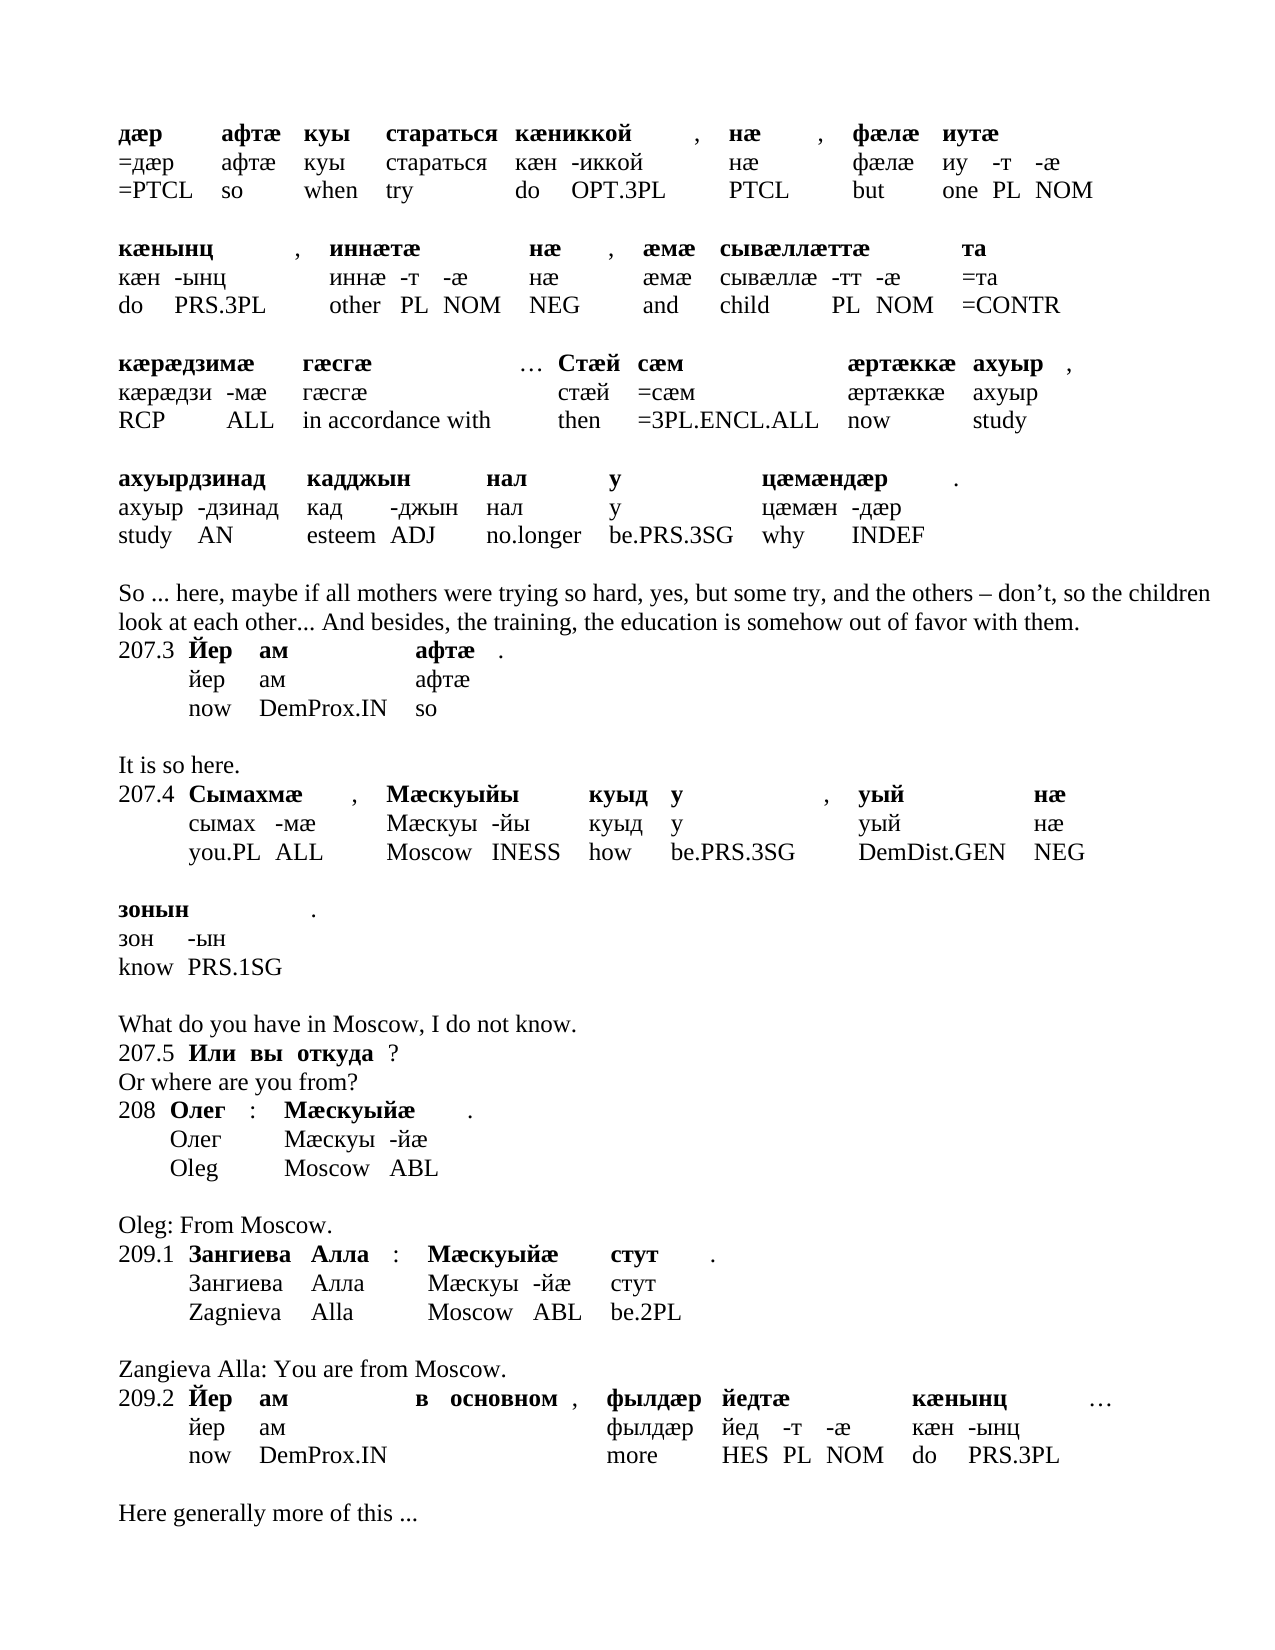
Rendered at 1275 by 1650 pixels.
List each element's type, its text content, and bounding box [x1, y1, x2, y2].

text -т [783, 1412, 812, 1441]
text Олег [169, 1124, 221, 1153]
text be.PRS.3SG [671, 837, 796, 866]
text PL [992, 176, 1021, 204]
text Или [188, 1038, 236, 1067]
text Мæскуы [427, 1268, 519, 1297]
text NEG [529, 291, 580, 319]
text know [118, 952, 174, 981]
text афтæ [415, 664, 470, 693]
text нæ [729, 118, 804, 147]
text ам [259, 636, 401, 664]
text афтæ [221, 118, 290, 147]
text Oleg [169, 1153, 221, 1182]
text зонын [118, 894, 297, 923]
text Йер [188, 1383, 245, 1412]
text do [515, 176, 557, 204]
text then [558, 406, 610, 434]
text нал [486, 463, 595, 492]
text в [415, 1383, 436, 1412]
text PRS.1SG [187, 952, 283, 981]
text =CONTR [962, 291, 1061, 319]
text no.longer [486, 521, 581, 549]
text -мæ [226, 377, 275, 406]
text one [942, 176, 978, 204]
text , [1066, 348, 1087, 377]
text DemProx.IN [259, 1441, 387, 1469]
text Мæскуы [284, 1124, 375, 1153]
text =та [962, 262, 1061, 291]
text PL [783, 1441, 812, 1469]
text сымах [188, 808, 261, 837]
text 209.1 [118, 1239, 174, 1268]
text -ын [187, 923, 283, 952]
text , [694, 118, 715, 147]
text =сæм [637, 377, 820, 406]
text do [118, 291, 160, 319]
text нæ [529, 262, 580, 291]
text нæ [729, 147, 790, 176]
text откуда [297, 1038, 374, 1067]
text OPT.3PL [571, 176, 666, 204]
text PL [831, 291, 862, 319]
text Moscow [386, 837, 478, 866]
text 207.5 [118, 1038, 174, 1067]
text =дæр [118, 147, 193, 176]
text Oleg: From Moscow. [118, 1211, 1249, 1239]
text стут [610, 1268, 682, 1297]
text кæн [912, 1412, 954, 1441]
text . [498, 636, 519, 664]
text кæрæдзи [118, 377, 212, 406]
text 207.3 [118, 636, 174, 664]
text , [351, 779, 372, 808]
text now [188, 693, 231, 722]
text other [329, 291, 386, 319]
text ахуыр [118, 492, 184, 521]
text so [415, 693, 470, 722]
text Мæскуы [386, 808, 478, 837]
text =3PL.ENCL.ALL [637, 406, 820, 434]
text esteem [307, 521, 376, 549]
text зон [118, 923, 174, 952]
text , [823, 779, 844, 808]
text INDEF [851, 521, 925, 549]
text -йы [491, 808, 561, 837]
text ADJ [390, 521, 458, 549]
text It is so here. [118, 751, 1249, 779]
text how [589, 837, 643, 866]
text AN [197, 521, 279, 549]
text сывæллæ [719, 262, 818, 291]
text PL [400, 291, 429, 319]
text æмæ [643, 262, 692, 291]
text . [467, 1096, 488, 1124]
text Мæскуыйæ [427, 1239, 597, 1268]
text PRS.3PL [968, 1441, 1060, 1469]
text , [817, 118, 838, 147]
text , [294, 233, 315, 262]
text … [1088, 1383, 1113, 1412]
text куыд [589, 779, 657, 808]
text Zangieva Alla: You are from Moscow. [118, 1354, 1249, 1383]
text афтæ [415, 636, 484, 664]
text -дзинад [197, 492, 279, 521]
text Мæскуыйы [386, 779, 575, 808]
text Зангиева [188, 1268, 283, 1297]
text try [386, 176, 487, 204]
text кæн [515, 147, 557, 176]
text кæнынц [118, 233, 281, 262]
text кадджын [307, 463, 472, 492]
text нæ [529, 233, 594, 262]
text more [606, 1441, 694, 1469]
text RCP [118, 406, 212, 434]
text HES [722, 1441, 769, 1469]
text Алла [311, 1239, 379, 1268]
text be.PRS.3SG [609, 521, 734, 549]
text фылдæр [606, 1412, 694, 1441]
text ахуыр [973, 377, 1038, 406]
text Мæскуыйæ [284, 1096, 453, 1124]
text you.PL [188, 837, 261, 866]
text … [519, 348, 544, 377]
text æмæ [643, 233, 706, 262]
text нал [486, 492, 581, 521]
text фылдæр [606, 1383, 708, 1412]
text What do you have in Moscow, I do not know. [118, 1009, 1249, 1038]
text Йер [188, 636, 245, 664]
text PTCL [729, 176, 790, 204]
text куыд [589, 808, 643, 837]
text Moscow [284, 1153, 375, 1182]
text Alla [311, 1297, 365, 1326]
text ALL [226, 406, 275, 434]
text гæсгæ [302, 348, 505, 377]
text кæнынц [912, 1383, 1074, 1412]
text ахуыр [973, 348, 1052, 377]
text Or where are you from? [118, 1067, 1249, 1096]
text сывæллæттæ [719, 233, 948, 262]
text Олег [169, 1096, 235, 1124]
text NOM [443, 291, 501, 319]
text so [221, 176, 276, 204]
text -т [400, 262, 429, 291]
text ALL [275, 837, 324, 866]
text ABL [533, 1297, 583, 1326]
text иу [942, 147, 978, 176]
text -тт [831, 262, 862, 291]
text стут [610, 1239, 696, 1268]
text цæмæндæр [762, 463, 939, 492]
text Zagnieva [188, 1297, 283, 1326]
text PRS.3PL [174, 291, 267, 319]
text гæсгæ [302, 377, 491, 406]
text -йæ [533, 1268, 583, 1297]
text NOM [1035, 176, 1093, 204]
text , [572, 1383, 593, 1412]
text -æ [1035, 147, 1093, 176]
text иннæ [329, 262, 386, 291]
text . [310, 894, 331, 923]
text now [847, 406, 945, 434]
text кæн [118, 262, 160, 291]
text Here generally more of this ... [118, 1498, 1249, 1527]
text -ынц [968, 1412, 1060, 1441]
text та [962, 233, 1074, 262]
text уый [858, 808, 1006, 837]
text NOM [826, 1441, 884, 1469]
text Зангиева [188, 1239, 297, 1268]
text ам [259, 1412, 387, 1441]
text Алла [311, 1268, 365, 1297]
text : [249, 1096, 270, 1124]
text DemProx.IN [259, 693, 387, 722]
text Стæй [558, 348, 624, 377]
text основном [450, 1383, 558, 1412]
text DemDist.GEN [858, 837, 1006, 866]
text -æ [826, 1412, 884, 1441]
text now [188, 1441, 231, 1469]
text -джын [390, 492, 458, 521]
text -æ [443, 262, 501, 291]
text NOM [876, 291, 934, 319]
text -мæ [275, 808, 324, 837]
text ахуырдзинад [118, 463, 293, 492]
text , [608, 233, 629, 262]
text нæ [1034, 808, 1085, 837]
text стæй [558, 377, 610, 406]
text Сымахмæ [188, 779, 338, 808]
text -йæ [389, 1124, 439, 1153]
text when [304, 176, 358, 204]
text ам [259, 664, 387, 693]
text . [709, 1239, 731, 1268]
text do [912, 1441, 954, 1469]
text стараться [386, 118, 501, 147]
text NEG [1034, 837, 1085, 866]
text куы [304, 118, 372, 147]
text child [719, 291, 818, 319]
text стараться [386, 147, 487, 176]
text æртæккæ [847, 377, 945, 406]
text 207.4 [118, 779, 174, 808]
text ABL [389, 1153, 439, 1182]
text be.2PL [610, 1297, 682, 1326]
text study [118, 521, 184, 549]
text афтæ [221, 147, 276, 176]
text 209.2 [118, 1383, 174, 1412]
text but [852, 176, 914, 204]
text у [609, 492, 734, 521]
text иннæтæ [329, 233, 515, 262]
text 208 [118, 1096, 156, 1124]
text йер [188, 1412, 231, 1441]
text кæрæдзимæ [118, 348, 288, 377]
text фæлæ [852, 118, 928, 147]
text йед [722, 1412, 769, 1441]
text and [643, 291, 692, 319]
text йер [188, 664, 231, 693]
text -дæр [851, 492, 925, 521]
text =PTCL [118, 176, 193, 204]
text кад [307, 492, 376, 521]
text кæниккой [515, 118, 680, 147]
text INESS [491, 837, 561, 866]
text йедтæ [722, 1383, 898, 1412]
text фæлæ [852, 147, 914, 176]
text : [392, 1239, 413, 1268]
text дæр [118, 118, 207, 147]
text -иккой [571, 147, 666, 176]
text у [671, 808, 796, 837]
text вы [250, 1038, 283, 1067]
text So ... here, maybe if all mothers were trying so hard, yes, but some try, and the others – don’t, so the children look at each other... And besides, the training, the education is somehow out of favor with them. [118, 578, 1249, 636]
text уый [858, 779, 1020, 808]
text study [973, 406, 1038, 434]
text у [671, 779, 809, 808]
text Moscow [427, 1297, 519, 1326]
text нæ [1034, 779, 1099, 808]
text æртæккæ [847, 348, 959, 377]
text цæмæн [762, 492, 838, 521]
text ? [388, 1038, 409, 1067]
text иутæ [942, 118, 1107, 147]
text у [609, 463, 748, 492]
text why [762, 521, 838, 549]
text -æ [876, 262, 934, 291]
text in accordance with [302, 406, 491, 434]
text -ынц [174, 262, 267, 291]
text куы [304, 147, 358, 176]
text -т [992, 147, 1021, 176]
text ам [259, 1383, 401, 1412]
text сæм [637, 348, 833, 377]
text . [953, 463, 974, 492]
